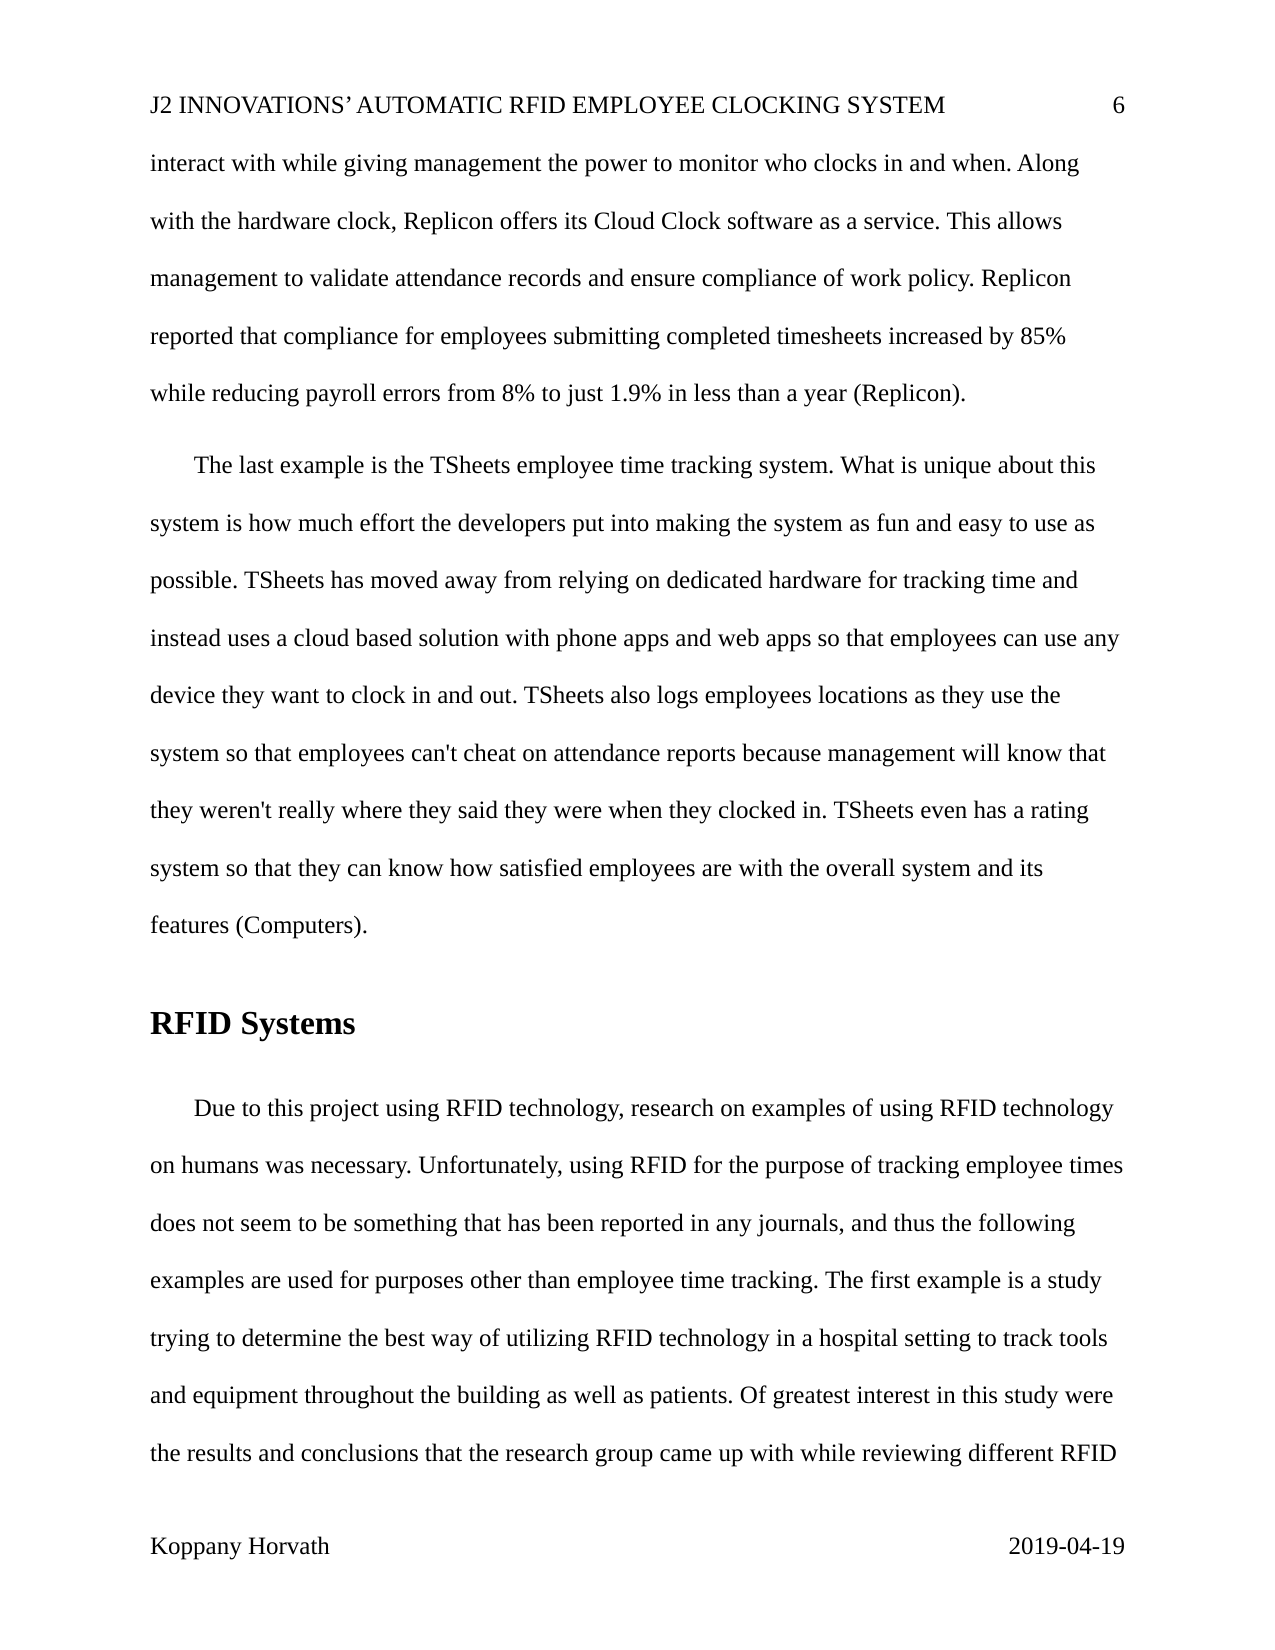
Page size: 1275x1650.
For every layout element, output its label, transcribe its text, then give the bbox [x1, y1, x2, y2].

subtitle RFID Systems [150, 1003, 1125, 1042]
text Due to this project using RFID technology, research on examples of using RFID technology on humans was necessary. Unfortunately, using RFID for the purpose of tracking employee times does not seem to be something that has been reported in any journals, and thus the following examples are used for purposes other than employee time tracking. The first example is a study trying to determine the best way of utilizing RFID technology in a hospital setting to track tools and equipment throughout the building as well as patients. Of greatest interest in this study were the results and conclusions that the research group came up with while reviewing different RFID [150, 1093, 1125, 1467]
text interact with while giving management the power to monitor who clocks in and when. Along with the hardware clock, Replicon offers its Cloud Clock software as a service. This allows management to validate attendance records and ensure compliance of work policy. Replicon reported that compliance for employees submitting completed timesheets increased by 85% while reducing payroll errors from 8% to just 1.9% in less than a year (Replicon). [150, 148, 1125, 407]
text The last example is the TSheets employee time tracking system. What is unique about this system is how much effort the developers put into making the system as fun and easy to use as possible. TSheets has moved away from relying on dedicated hardware for tracking time and instead uses a cloud based solution with phone apps and web apps so that employees can use any device they want to clock in and out. TSheets also logs employees locations as they use the system so that employees can't cheat on attendance reports because management will know that they weren't really where they said they were when they clocked in. TSheets even has a rating system so that they can know how satisfied employees are with the overall system and its features (Computers). [150, 450, 1125, 939]
